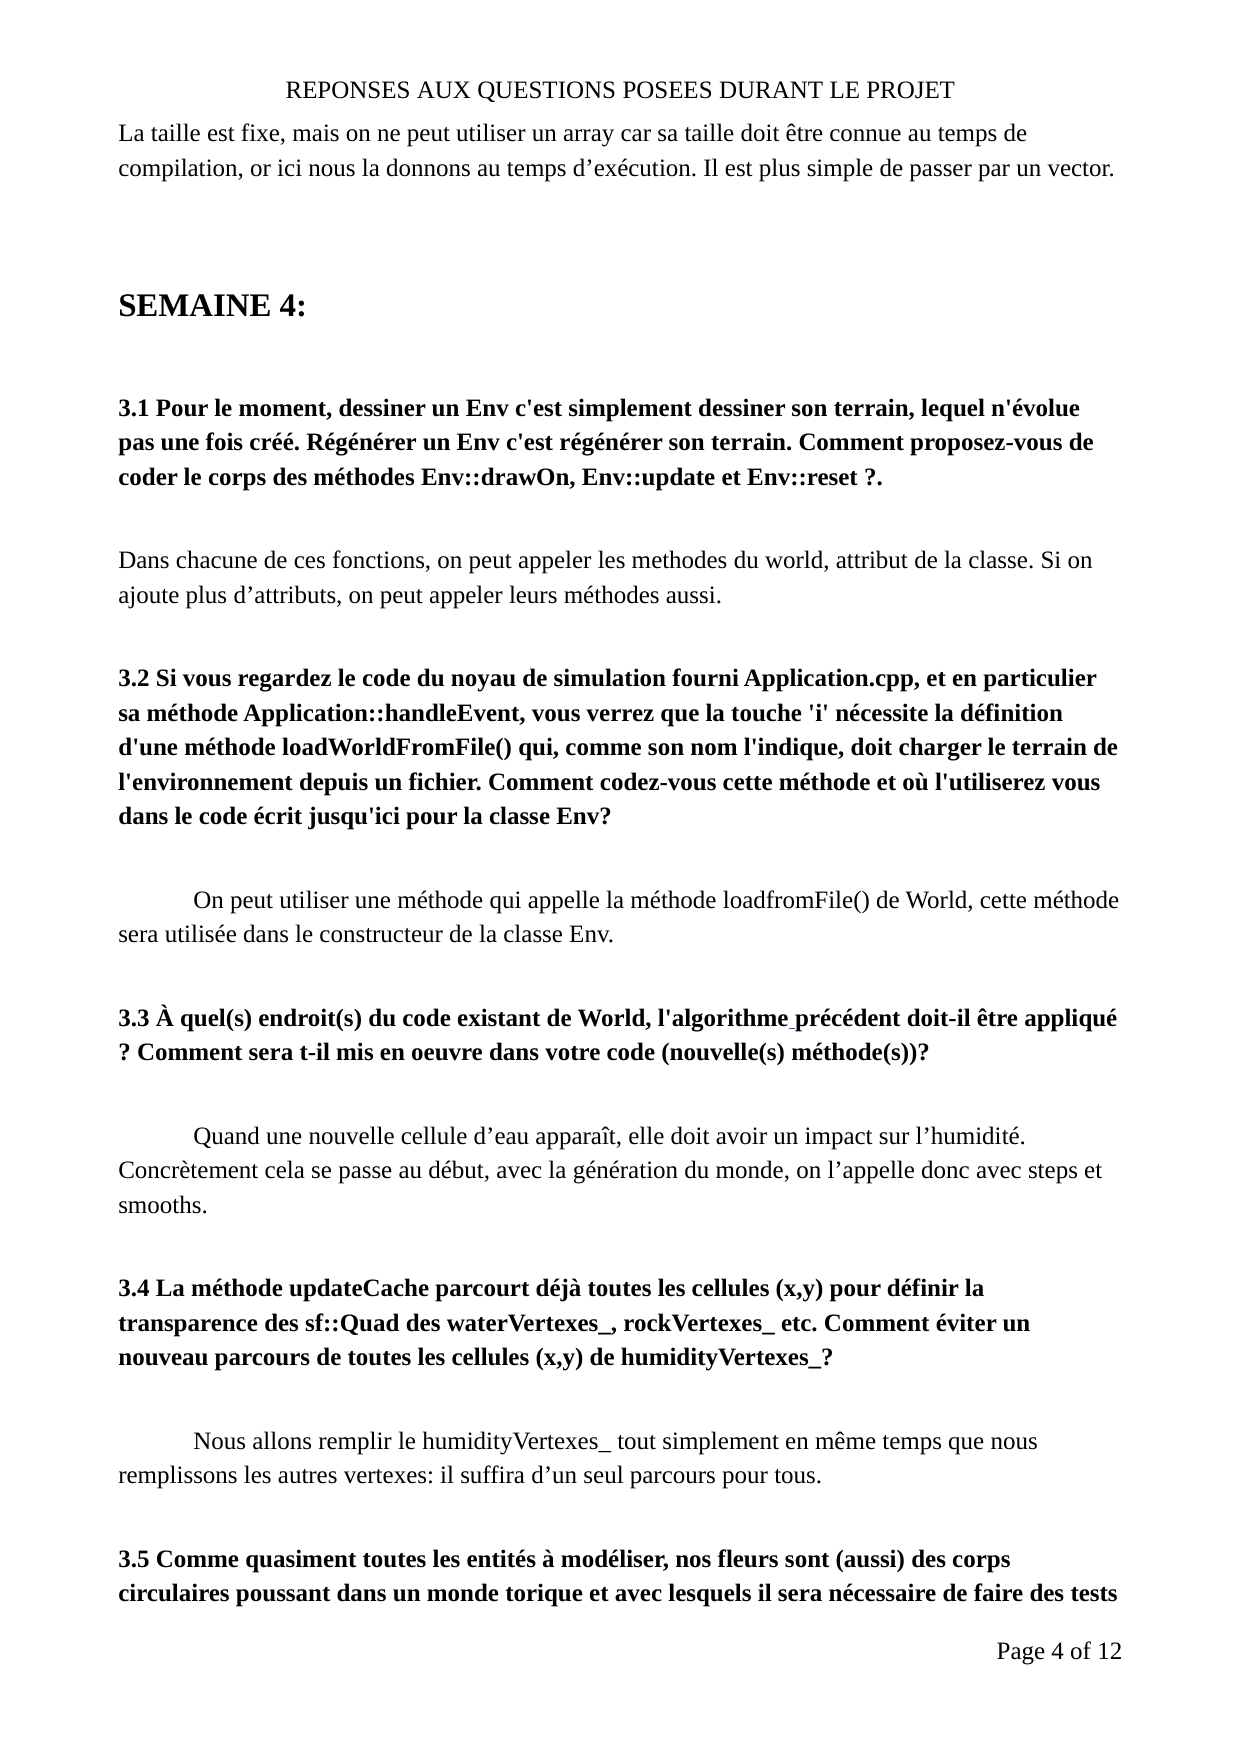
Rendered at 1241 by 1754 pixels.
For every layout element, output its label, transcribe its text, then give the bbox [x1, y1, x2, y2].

text Nous allons remplir le humidityVertexes_ tout simplement en même temps que nous remplissons les autres vertexes: il suffira d’un seul parcours pour tous. [118, 1426, 1122, 1489]
text 3.1 Pour le moment, dessiner un Env c'est simplement dessiner son terrain, lequel n'évolue pas une fois créé. Régénérer un Env c'est régénérer son terrain. Comment proposez-vous de coder le corps des méthodes Env::drawOn, Env::update et Env::reset ?. [118, 393, 1122, 491]
text Quand une nouvelle cellule d’eau apparaît, elle doit avoir un impact sur l’humidité. Concrètement cela se passe au début, avec la génération du monde, on l’appelle donc avec steps et smooths. [118, 1121, 1122, 1219]
text La taille est fixe, mais on ne peut utiliser un array car sa taille doit être connue au temps de compilation, or ici nous la donnons au temps d’exécution. Il est plus simple de passer par un vector. [118, 118, 1122, 181]
text Dans chacune de ces fonctions, on peut appeler les methodes du world, attribut de la classe. Si on ajoute plus d’attributs, on peut appeler leurs méthodes aussi. [118, 545, 1122, 609]
text 3.3 À quel(s) endroit(s) du code existant de World, l'algorithme précédent doit-il être appliqué ? Comment sera t-il mis en oeuvre dans votre code (nouvelle(s) méthode(s))? [118, 1003, 1122, 1066]
text 3.2 Si vous regardez le code du noyau de simulation fourni Application.cpp, et en particulier sa méthode Application::handleEvent, vous verrez que la touche 'i' nécessite la définition d'une méthode loadWorldFromFile() qui, comme son nom l'indique, doit charger le terrain de l'environnement depuis un fichier. Comment codez-vous cette méthode et où l'utiliserez vous dans le code écrit jusqu'ici pour la classe Env? [118, 663, 1122, 830]
text 3.4 La méthode updateCache parcourt déjà toutes les cellules (x,y) pour définir la transparence des sf::Quad des waterVertexes_, rockVertexes_ etc. Comment éviter un nouveau parcours de toutes les cellules (x,y) de humidityVertexes_? [118, 1273, 1122, 1371]
subtitle SEMAINE 4: [118, 286, 1122, 324]
text 3.5 Comme quasiment toutes les entités à modéliser, nos fleurs sont (aussi) des corps circulaires poussant dans un monde torique et avec lesquels il sera nécessaire de faire des tests [118, 1544, 1122, 1607]
text On peut utiliser une méthode qui appelle la méthode loadfromFile() de World, cette méthode sera utilisée dans le constructeur de la classe Env. [118, 885, 1122, 948]
